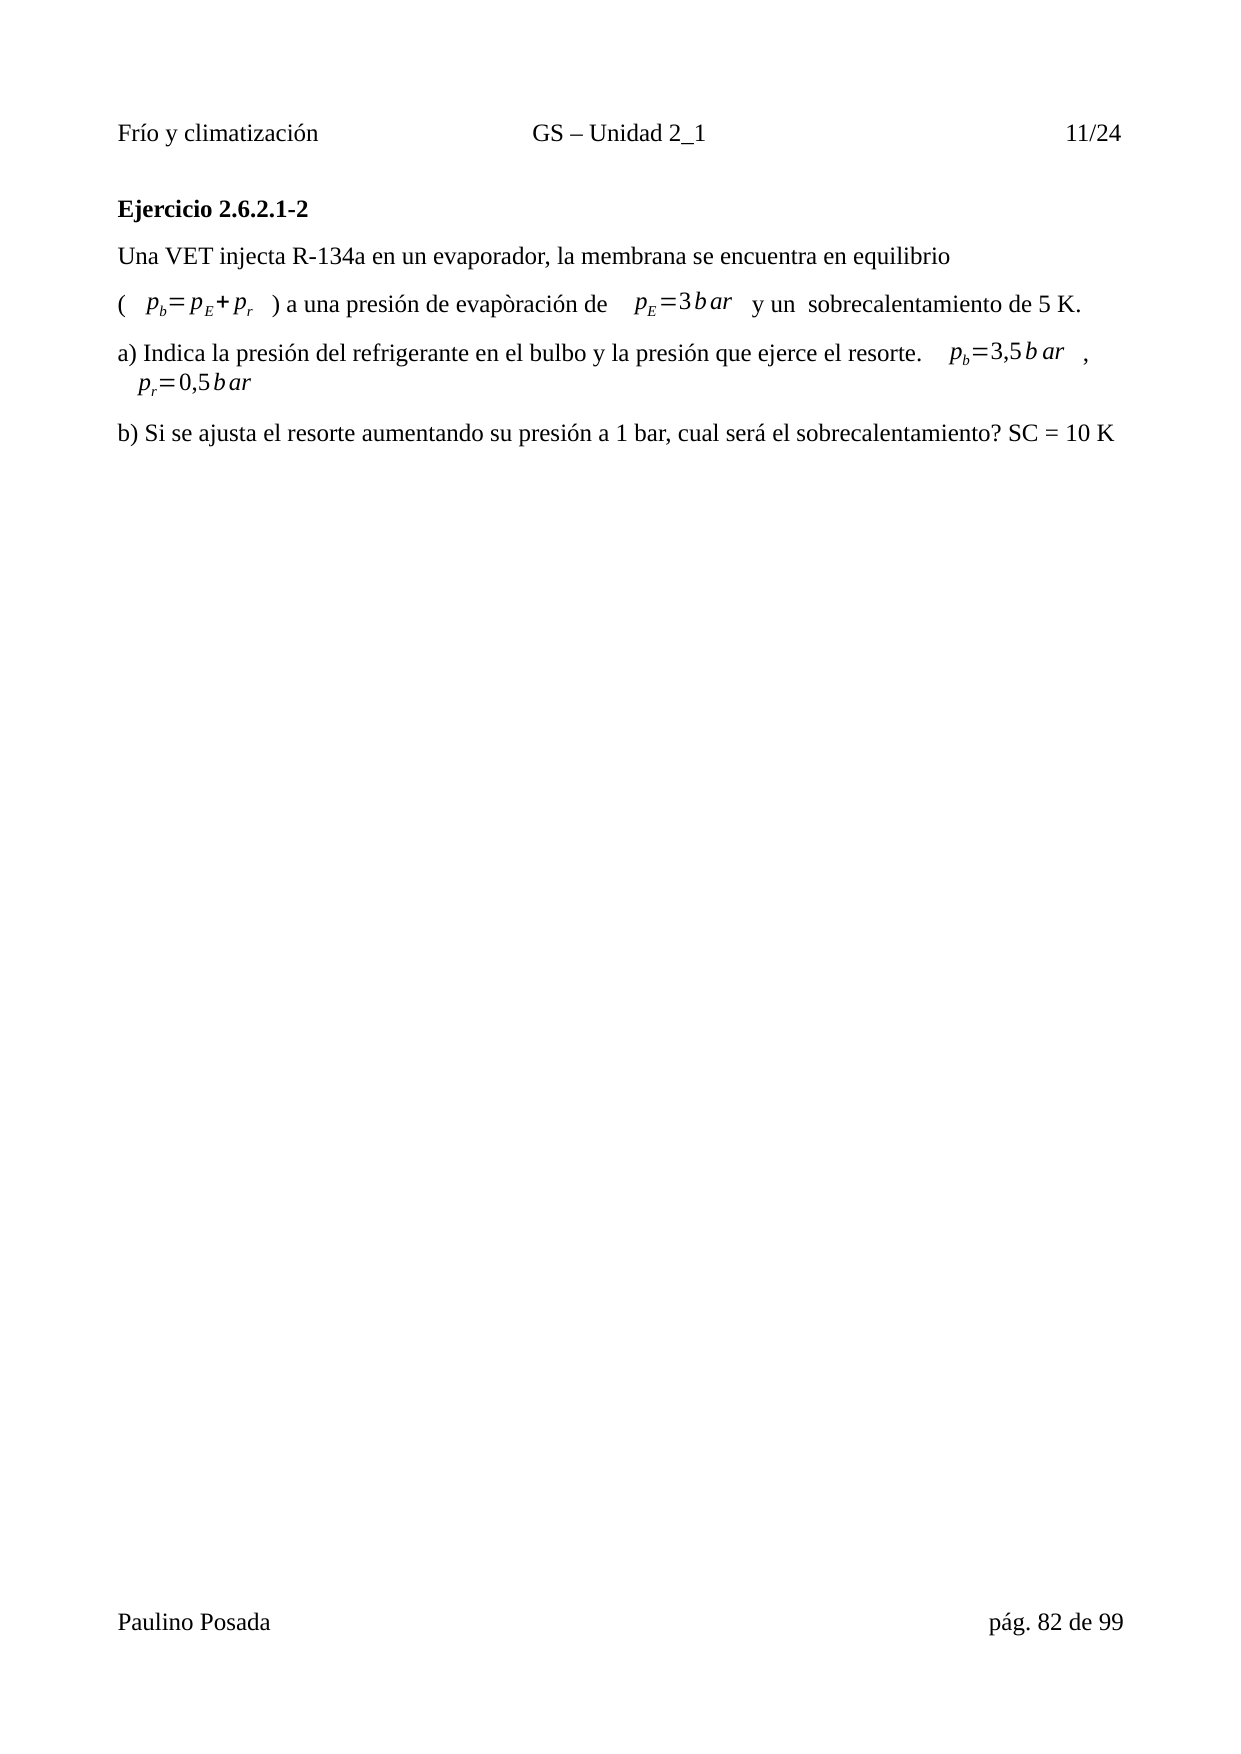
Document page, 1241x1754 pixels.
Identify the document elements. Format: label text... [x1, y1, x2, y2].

text Ejercicio 2.6.2.1-2 [117, 194, 1123, 223]
text Una VET injecta R-134a en un evaporador, la membrana se encuentra en equilibrio [117, 241, 1123, 270]
text a) Indica la presión del refrigerante en el bulbo y la presión que ejerce el resorte. , [117, 337, 1123, 400]
text () a una presión de evapòración de y un sobrecalentamiento de 5 K. [117, 288, 1123, 319]
text b) Si se ajusta el resorte aumentando su presión a 1 bar, cual será el sobrecalentamiento? SC = 10 K [117, 418, 1123, 447]
